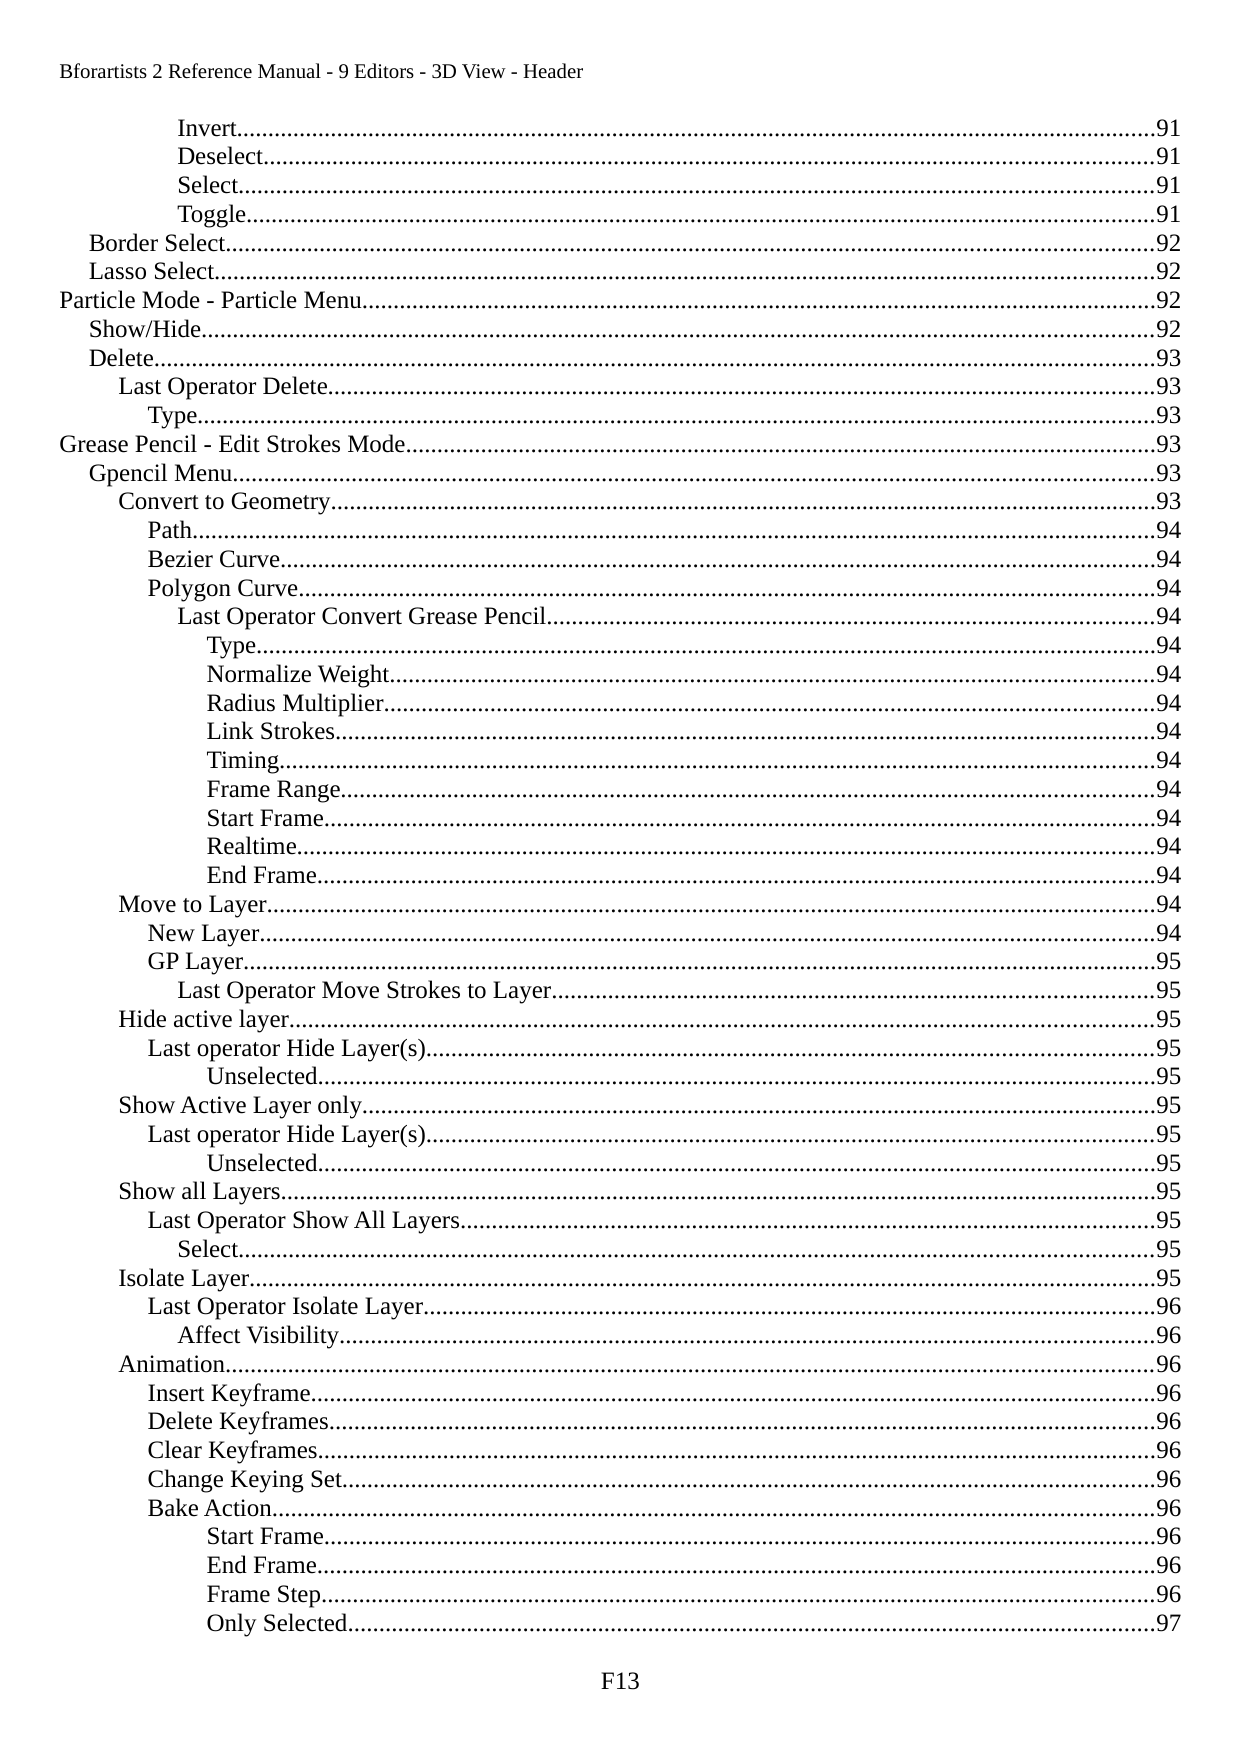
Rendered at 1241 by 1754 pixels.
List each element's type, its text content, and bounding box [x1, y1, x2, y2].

text Frame Range 94 [206, 774, 1181, 803]
text Bezier Curve 94 [147, 544, 1181, 573]
text Show Active Layer only 95 [118, 1090, 1181, 1119]
text Move to Layer 94 [118, 889, 1181, 918]
text Delete 93 [88, 343, 1181, 371]
text Last Operator Convert Grease Pencil 94 [177, 601, 1181, 630]
text Only Selected 97 [206, 1608, 1181, 1636]
text Unselected 95 [206, 1148, 1181, 1176]
text Last operator Hide Layer(s) 95 [147, 1119, 1181, 1148]
text Last Operator Delete 93 [118, 371, 1181, 400]
text Last Operator Show All Layers 95 [147, 1205, 1181, 1234]
text Change Keying Set 96 [147, 1464, 1181, 1493]
text Polygon Curve 94 [147, 573, 1181, 601]
text Bake Action 96 [147, 1493, 1181, 1521]
text End Frame 94 [206, 860, 1181, 889]
text Path 94 [147, 515, 1181, 544]
text Realtime 94 [206, 831, 1181, 860]
text Normalize Weight 94 [206, 659, 1181, 688]
text Show all Layers 95 [118, 1176, 1181, 1205]
text Particle Mode - Particle Menu 92 [59, 285, 1181, 314]
text Invert 91 [177, 113, 1181, 141]
text New Layer 94 [147, 918, 1181, 946]
text Border Select 92 [88, 228, 1181, 256]
text Delete Keyframes 96 [147, 1406, 1181, 1435]
text Start Frame 94 [206, 803, 1181, 831]
text Select 91 [177, 170, 1181, 199]
text Hide active layer 95 [118, 1004, 1181, 1033]
text End Frame 96 [206, 1550, 1181, 1579]
text Affect Visibility 96 [177, 1320, 1181, 1349]
text Frame Step 96 [206, 1579, 1181, 1608]
text GP Layer 95 [147, 946, 1181, 975]
text Unselected 95 [206, 1061, 1181, 1090]
text Radius Multiplier 94 [206, 688, 1181, 716]
text Convert to Geometry 93 [118, 486, 1181, 515]
text Insert Keyframe 96 [147, 1378, 1181, 1406]
text Clear Keyframes 96 [147, 1435, 1181, 1464]
text Animation 96 [118, 1349, 1181, 1378]
text Deselect 91 [177, 141, 1181, 170]
text Isolate Layer 95 [118, 1263, 1181, 1291]
text Link Strokes 94 [206, 716, 1181, 745]
text Show/Hide 92 [88, 314, 1181, 343]
text Last operator Hide Layer(s) 95 [147, 1033, 1181, 1061]
text Toggle 91 [177, 199, 1181, 228]
text Type 94 [206, 630, 1181, 659]
text Gpencil Menu 93 [88, 458, 1181, 486]
text Grease Pencil - Edit Strokes Mode 93 [59, 429, 1181, 458]
text Last Operator Move Strokes to Layer 95 [177, 975, 1181, 1004]
text Type 93 [147, 400, 1181, 429]
text Timing 94 [206, 745, 1181, 774]
text Last Operator Isolate Layer 96 [147, 1291, 1181, 1320]
text Select 95 [177, 1234, 1181, 1263]
text Lasso Select 92 [88, 256, 1181, 285]
text Start Frame 96 [206, 1521, 1181, 1550]
